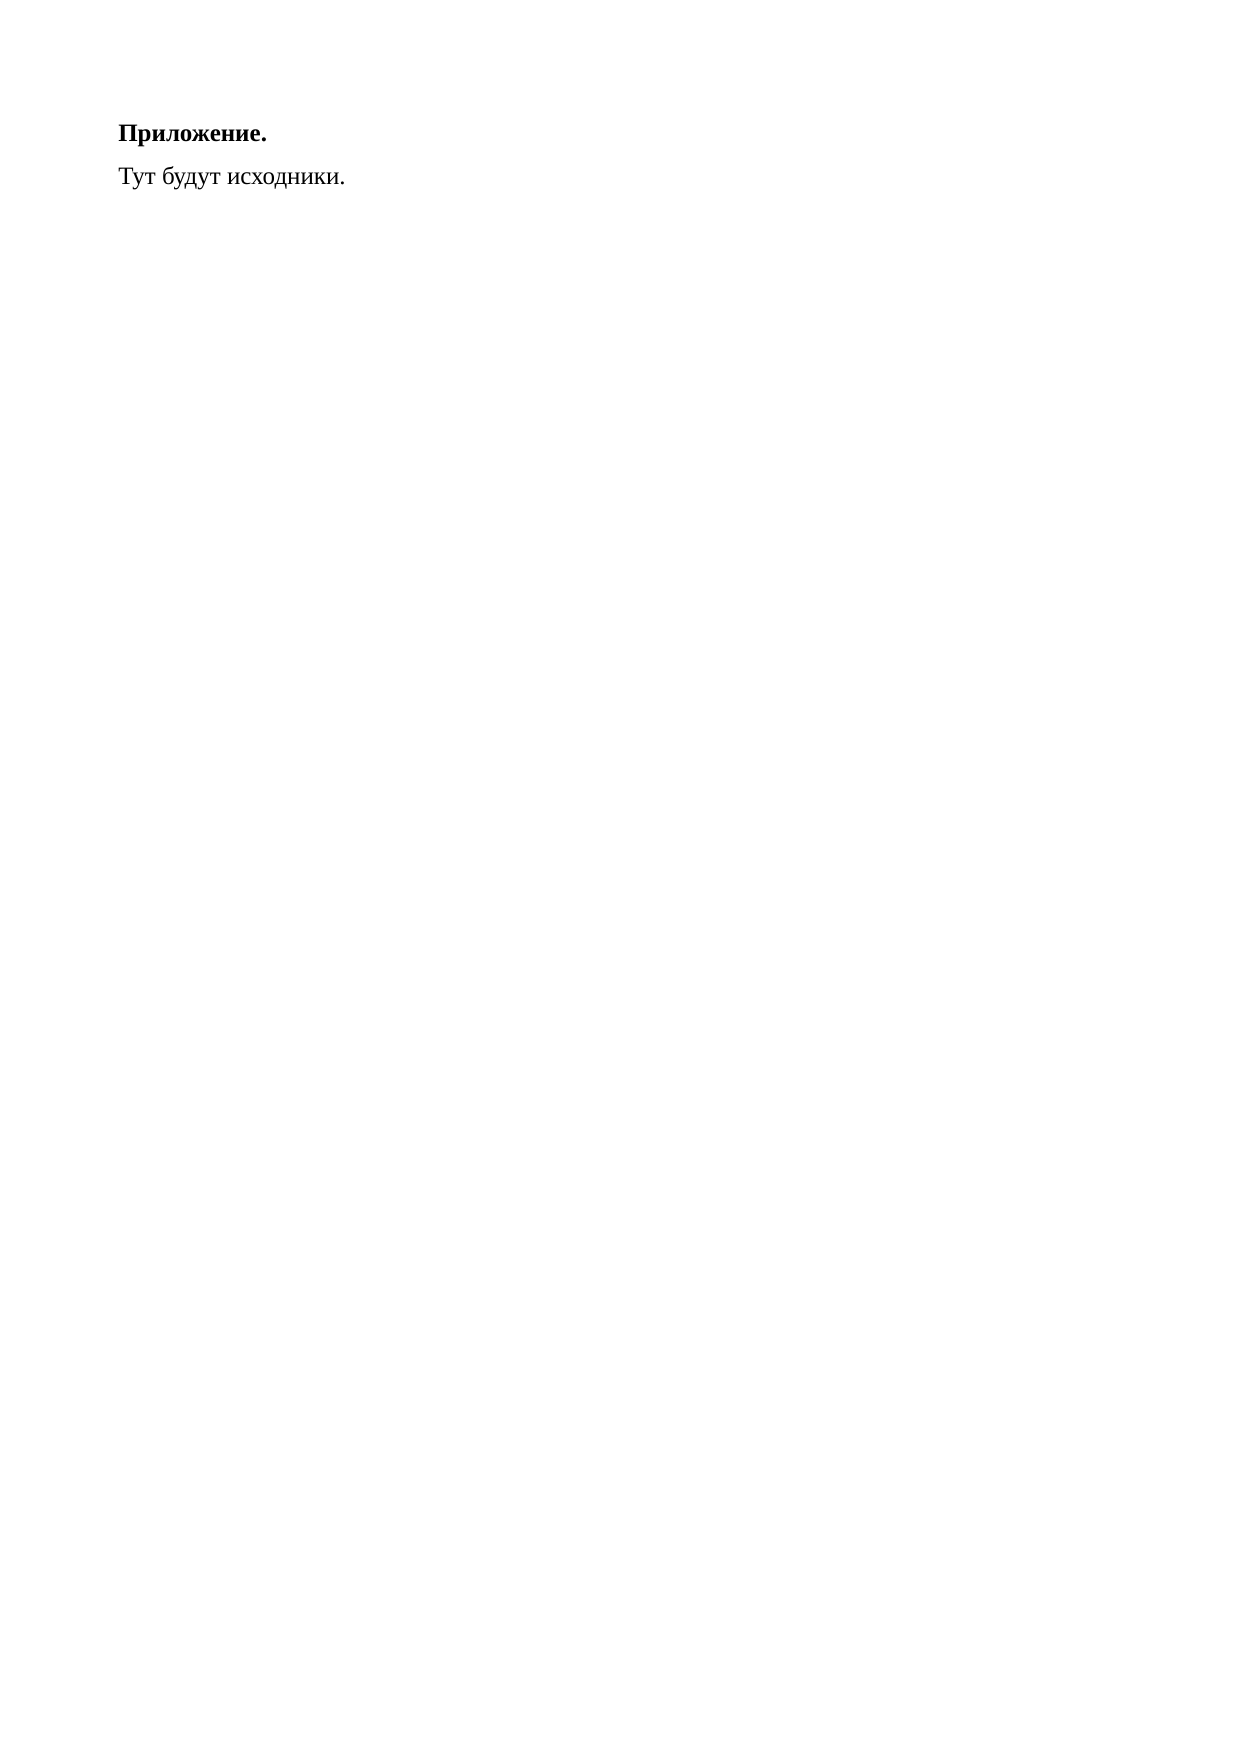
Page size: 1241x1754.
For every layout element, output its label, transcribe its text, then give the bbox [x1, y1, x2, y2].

text Тут будут исходники. [118, 161, 1092, 190]
text Приложение. [118, 118, 1092, 147]
